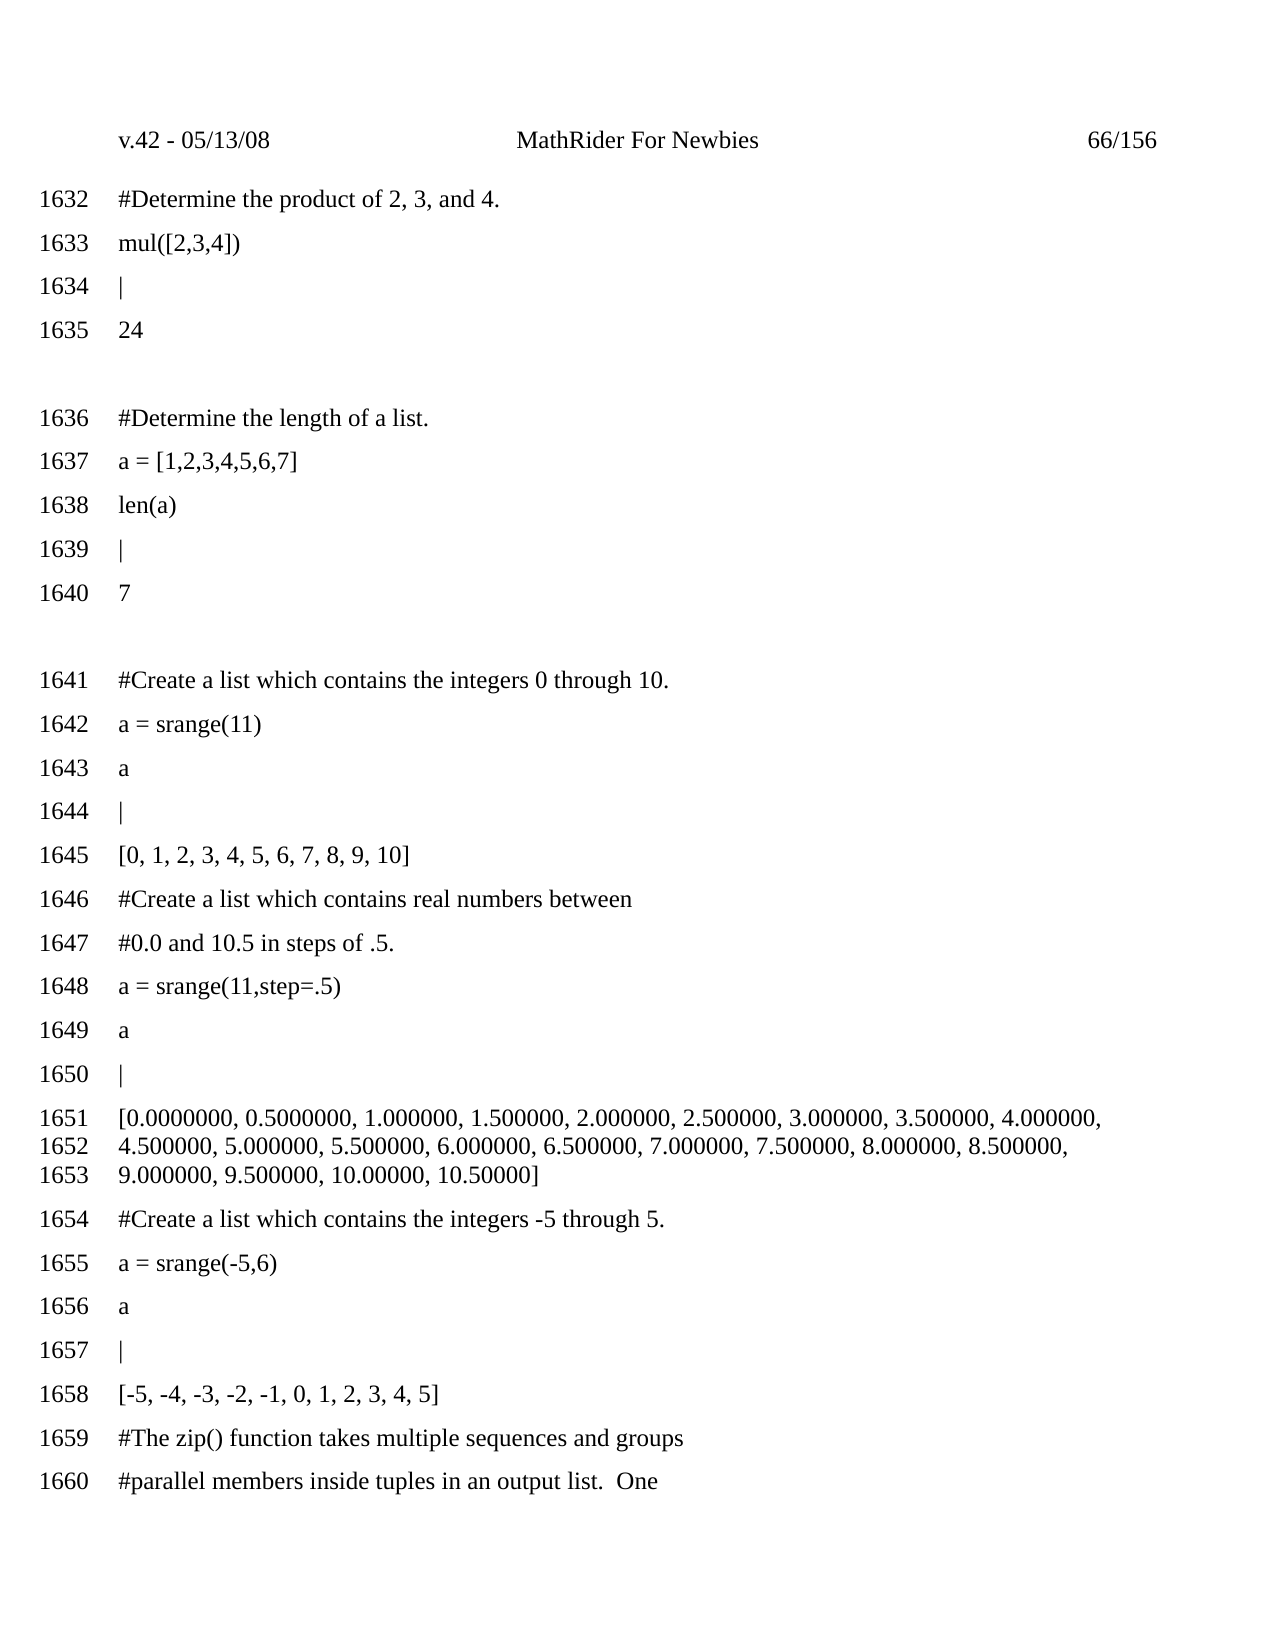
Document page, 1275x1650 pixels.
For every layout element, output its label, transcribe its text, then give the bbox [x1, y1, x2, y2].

text len(a) [118, 490, 1157, 519]
text #Determine the length of a list. [118, 403, 1157, 431]
text #0.0 and 10.5 in steps of .5. [118, 928, 1157, 956]
text mul([2,3,4]) [118, 228, 1157, 256]
text #parallel members inside tuples in an output list. One [118, 1466, 1157, 1495]
text | [118, 1059, 1157, 1088]
text | [118, 796, 1157, 825]
text [0.0000000, 0.5000000, 1.000000, 1.500000, 2.000000, 2.500000, 3.000000, 3.500000, 4.000000, 4.500000, 5.000000, 5.500000, 6.000000, 6.500000, 7.000000, 7.500000, 8.000000, 8.500000, 9.000000, 9.500000, 10.00000, 10.50000] [118, 1103, 1157, 1189]
text a [118, 1015, 1157, 1044]
text | [118, 1335, 1157, 1364]
text | [118, 271, 1157, 300]
text a [118, 753, 1157, 781]
text a = [1,2,3,4,5,6,7] [118, 446, 1157, 475]
text #Create a list which contains the integers 0 through 10. [118, 665, 1157, 694]
text 7 [118, 578, 1157, 606]
text a = srange(11) [118, 709, 1157, 738]
text 24 [118, 315, 1157, 344]
text #The zip() function takes multiple sequences and groups [118, 1423, 1157, 1451]
text #Create a list which contains real numbers between [118, 884, 1157, 913]
text a = srange(-5,6) [118, 1248, 1157, 1276]
text [-5, -4, -3, -2, -1, 0, 1, 2, 3, 4, 5] [118, 1379, 1157, 1408]
text | [118, 534, 1157, 563]
text a [118, 1291, 1157, 1320]
text #Determine the product of 2, 3, and 4. [118, 184, 1157, 213]
text [0, 1, 2, 3, 4, 5, 6, 7, 8, 9, 10] [118, 840, 1157, 869]
text #Create a list which contains the integers -5 through 5. [118, 1204, 1157, 1233]
text a = srange(11,step=.5) [118, 971, 1157, 1000]
